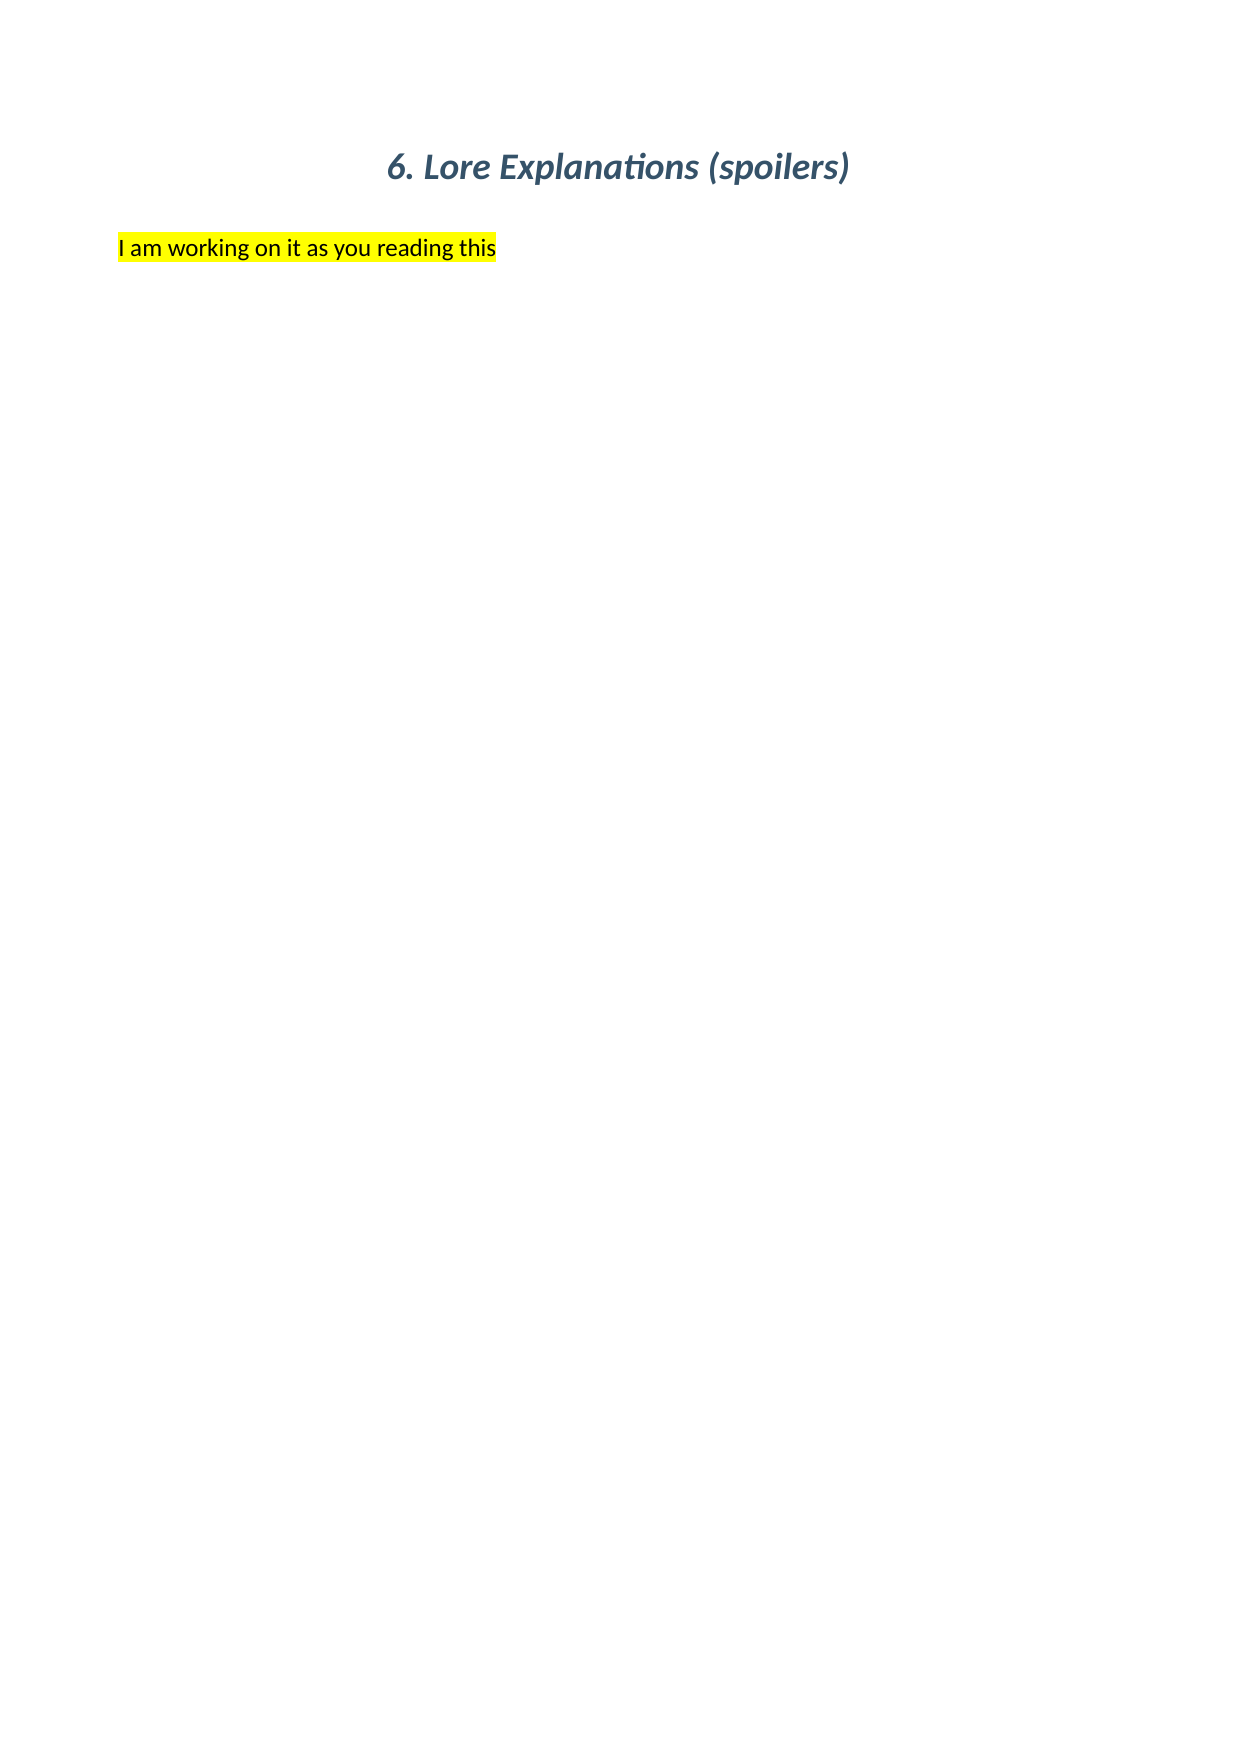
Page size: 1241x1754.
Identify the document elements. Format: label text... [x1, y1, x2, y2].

text I am working on it as you reading this [118, 232, 1122, 262]
subtitle 6. Lore Explanations (spoilers) [118, 143, 1122, 189]
